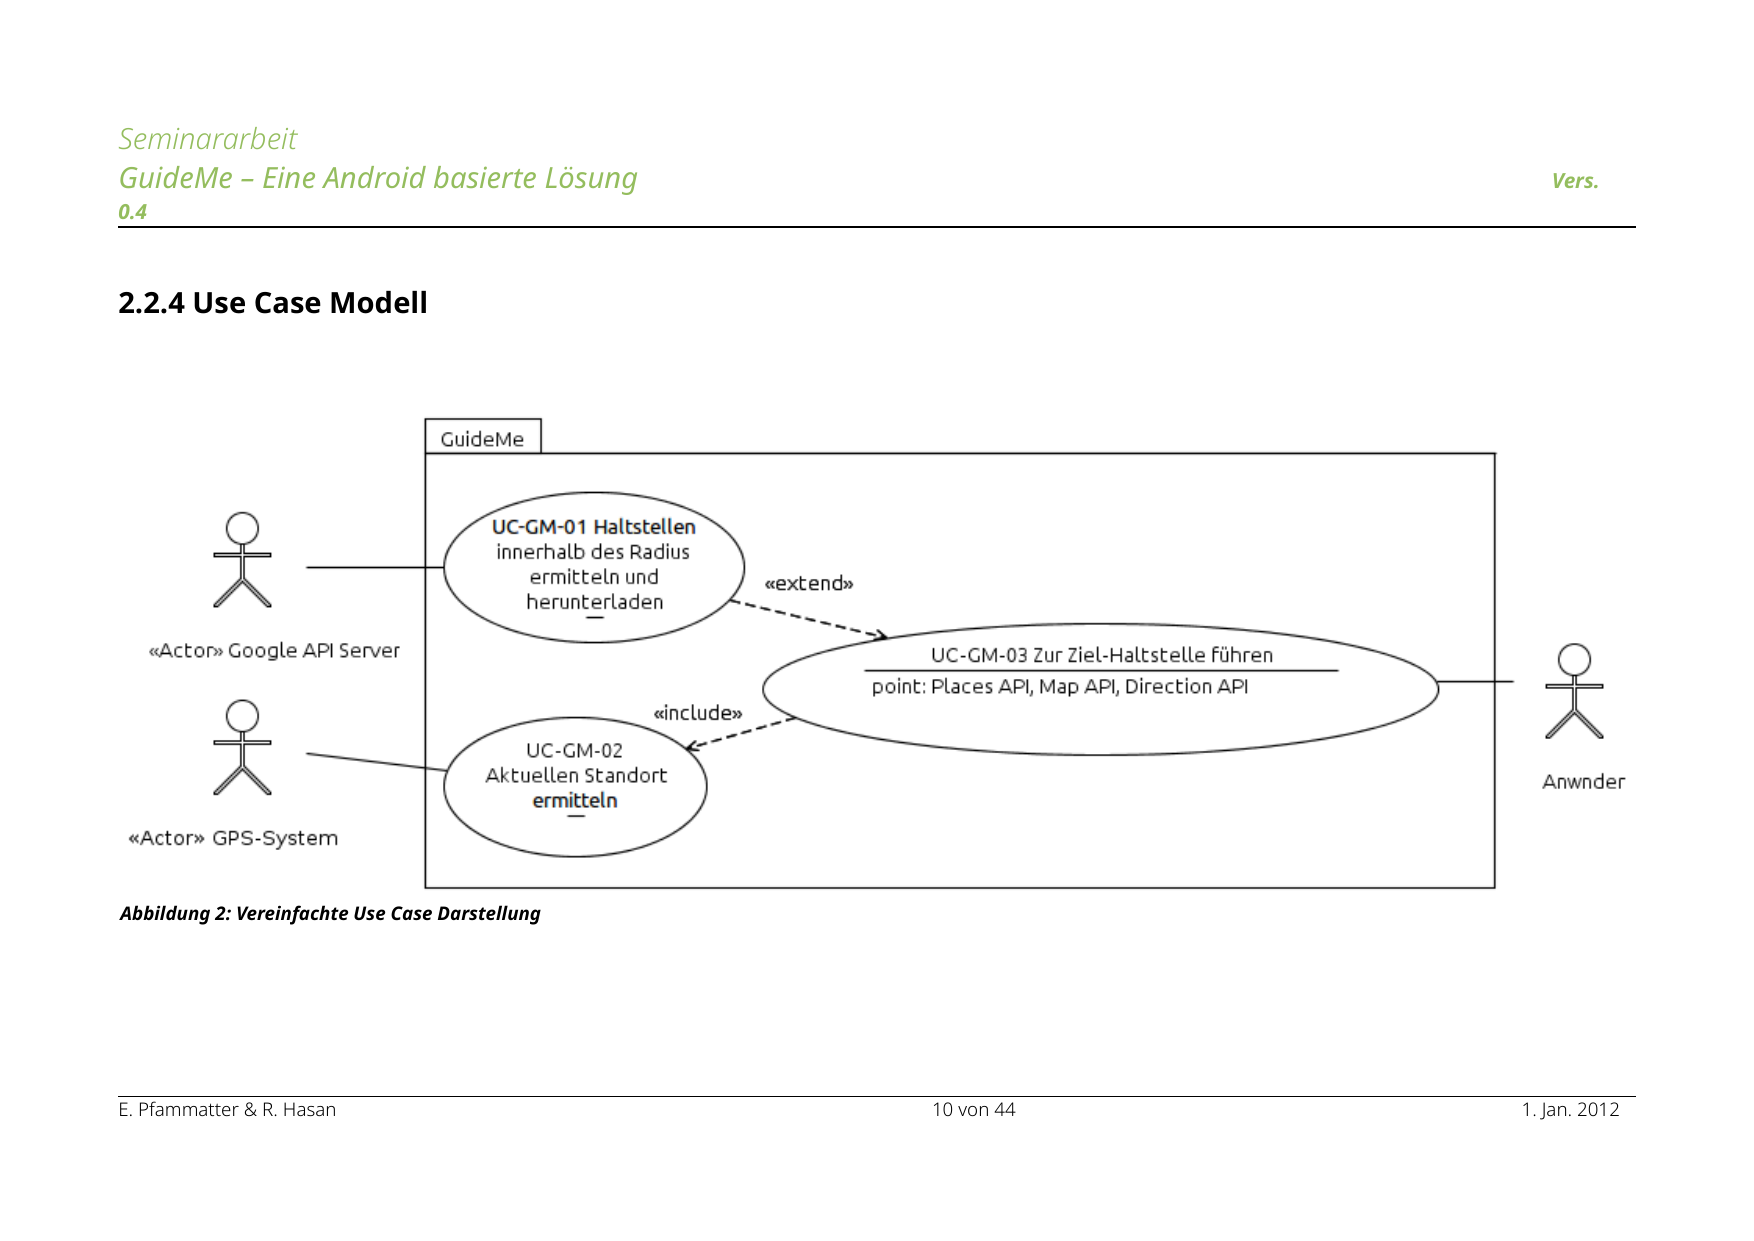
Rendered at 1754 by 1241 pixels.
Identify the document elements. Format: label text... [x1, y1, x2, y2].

text Abbildung 2: Vereinfachte Use Case Darstellung [120, 900, 1634, 926]
subtitle 2.2.4 Use Case Modell [118, 282, 1636, 322]
picture [120, 406, 1635, 900]
